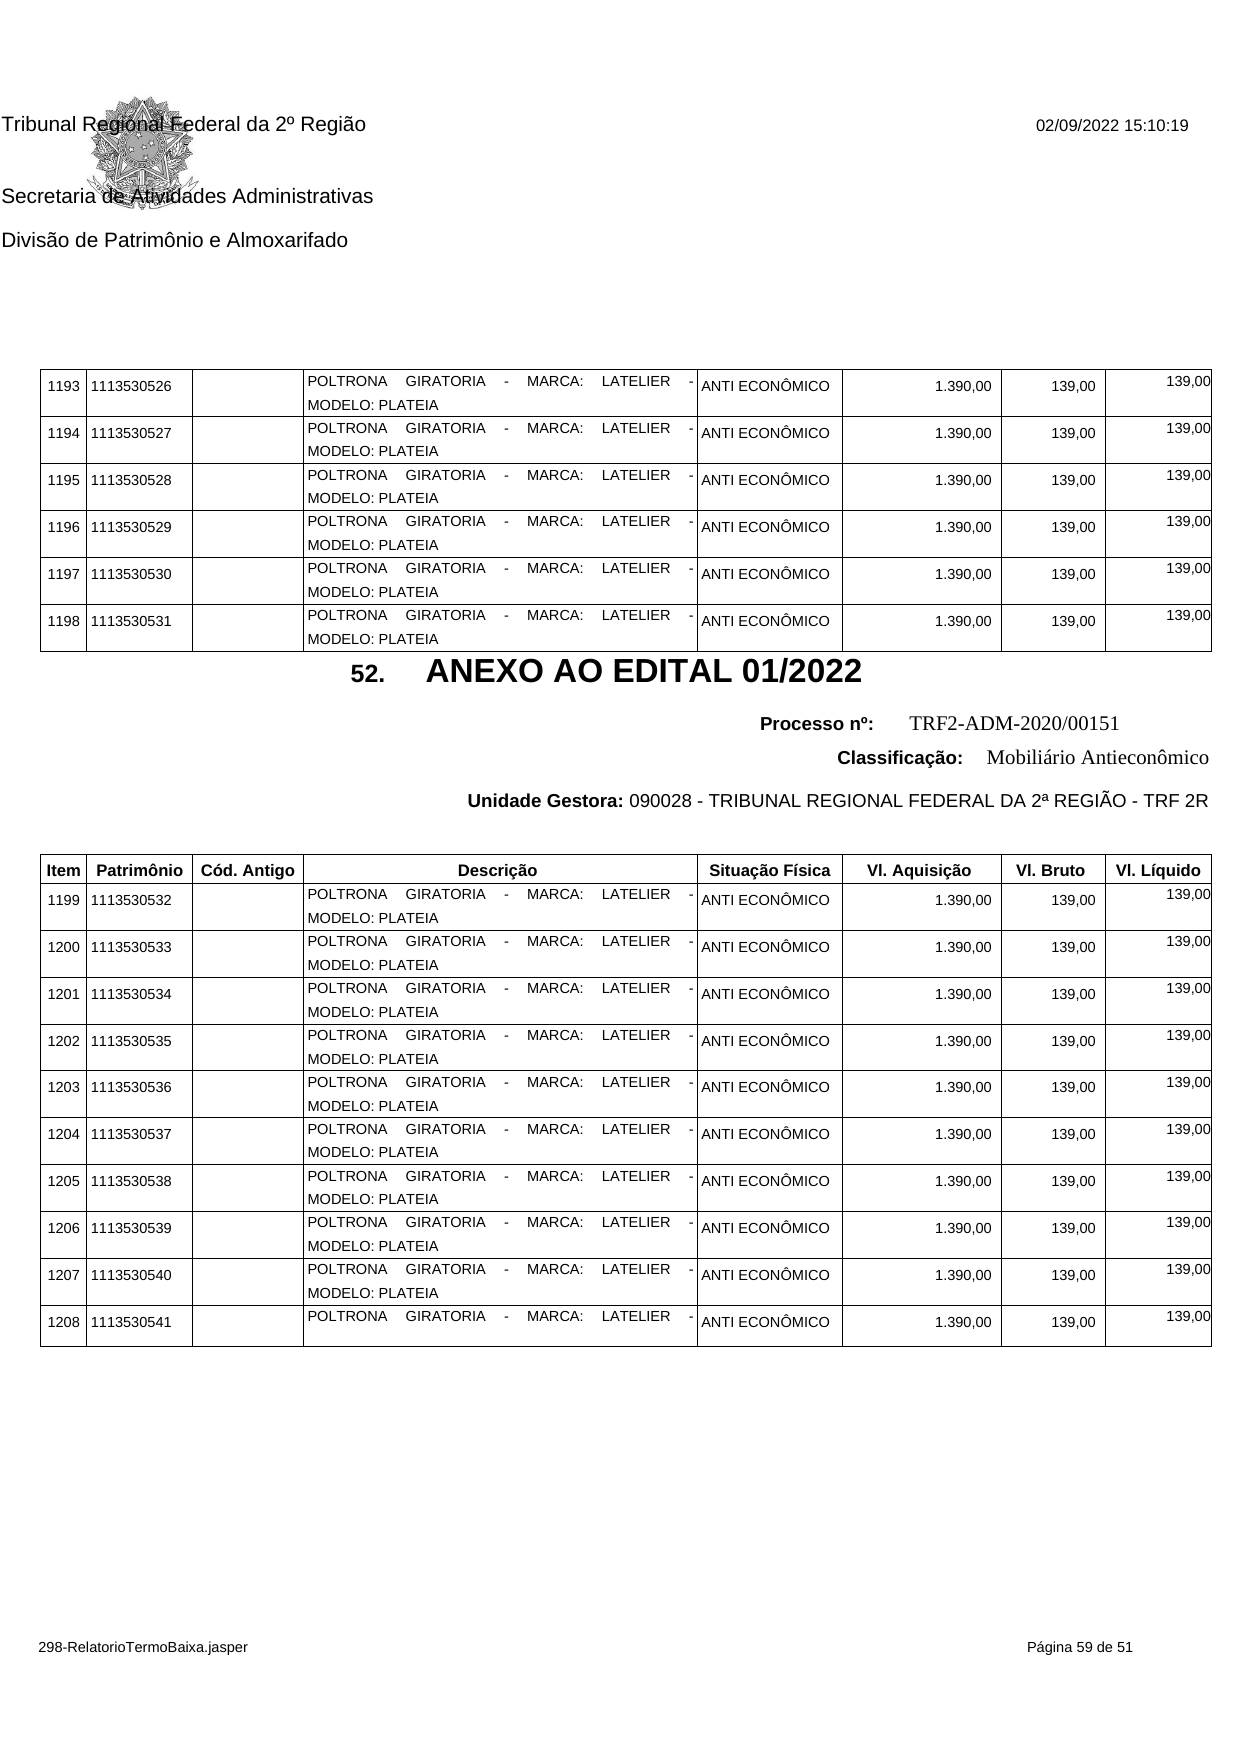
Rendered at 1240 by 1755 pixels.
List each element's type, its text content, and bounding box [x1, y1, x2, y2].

table_cell POLTRONA GIRATORIA - MARCA: LATELIER - MODELO: PLATEIA [304, 511, 697, 557]
table_cell 139,00 [1002, 1212, 1105, 1258]
table_cell ANTI ECONÔMICO [698, 1212, 842, 1258]
table_cell POLTRONA GIRATORIA - MARCA: LATELIER - MODELO: PLATEIA [304, 417, 697, 463]
table_cell 1.390,00 [843, 417, 1001, 463]
table_cell POLTRONA GIRATORIA - MARCA: LATELIER - MODELO: PLATEIA [304, 1071, 697, 1117]
table_cell 1196 [41, 511, 86, 557]
text Processo nº: TRF2-ADM-2020/00151 [0, 713, 1214, 734]
table_cell ANTI ECONÔMICO [698, 1306, 842, 1346]
table_cell ANTI ECONÔMICO [698, 1165, 842, 1211]
table_cell 1113530531 [87, 605, 192, 651]
table_header Item [41, 855, 86, 883]
table_cell 1193 [41, 370, 86, 416]
table_cell 139,00 [1106, 464, 1211, 510]
table_cell POLTRONA GIRATORIA - MARCA: LATELIER [304, 1306, 697, 1346]
table_cell [193, 1259, 303, 1305]
table_cell 1.390,00 [843, 1212, 1001, 1258]
table_header Patrimônio [87, 855, 192, 883]
table_cell POLTRONA GIRATORIA - MARCA: LATELIER - MODELO: PLATEIA [304, 1259, 697, 1305]
table_cell 139,00 [1106, 511, 1211, 557]
table_cell 139,00 [1002, 1259, 1105, 1305]
table_cell 1.390,00 [843, 1118, 1001, 1164]
table_cell 1201 [41, 978, 86, 1023]
table_cell 139,00 [1002, 1165, 1105, 1211]
table_cell 1194 [41, 417, 86, 463]
table_cell 139,00 [1106, 1259, 1211, 1305]
table_cell POLTRONA GIRATORIA - MARCA: LATELIER - MODELO: PLATEIA [304, 884, 697, 930]
table_cell 139,00 [1106, 1165, 1211, 1211]
table_cell 139,00 [1106, 417, 1211, 463]
table_cell 1.390,00 [843, 605, 1001, 651]
table_cell POLTRONA GIRATORIA - MARCA: LATELIER - MODELO: PLATEIA [304, 1025, 697, 1070]
table_cell 1208 [41, 1306, 86, 1346]
table_cell POLTRONA GIRATORIA - MARCA: LATELIER - MODELO: PLATEIA [304, 1165, 697, 1211]
table_cell ANTI ECONÔMICO [698, 931, 842, 977]
table_cell ANTI ECONÔMICO [698, 511, 842, 557]
table_cell 1113530527 [87, 417, 192, 463]
table_cell 1113530529 [87, 511, 192, 557]
table_cell 1113530532 [87, 884, 192, 930]
table_cell 1113530537 [87, 1118, 192, 1164]
table_cell [193, 417, 303, 463]
table_cell ANTI ECONÔMICO [698, 1259, 842, 1305]
table_cell 1.390,00 [843, 1025, 1001, 1070]
table_cell 139,00 [1002, 464, 1105, 510]
table_cell 139,00 [1106, 558, 1211, 604]
table_cell 1204 [41, 1118, 86, 1164]
table_cell 1207 [41, 1259, 86, 1305]
table_cell ANTI ECONÔMICO [698, 370, 842, 416]
table_cell 139,00 [1002, 1306, 1105, 1346]
table_cell POLTRONA GIRATORIA - MARCA: LATELIER - MODELO: PLATEIA [304, 605, 697, 651]
table_cell 1.390,00 [843, 464, 1001, 510]
table_cell ANTI ECONÔMICO [698, 464, 842, 510]
table_cell 139,00 [1106, 1212, 1211, 1258]
table_cell 1205 [41, 1165, 86, 1211]
table_cell [193, 1071, 303, 1117]
table_cell 1.390,00 [843, 511, 1001, 557]
table_cell 1199 [41, 884, 86, 930]
table_cell 139,00 [1106, 1118, 1211, 1164]
table_cell POLTRONA GIRATORIA - MARCA: LATELIER - MODELO: PLATEIA [304, 370, 697, 416]
table_cell 1197 [41, 558, 86, 604]
table_cell 1.390,00 [843, 1071, 1001, 1117]
table_header Descrição [304, 855, 697, 883]
table_cell 139,00 [1106, 605, 1211, 651]
table_cell 139,00 [1002, 884, 1105, 930]
table_cell 1195 [41, 464, 86, 510]
table_cell ANTI ECONÔMICO [698, 558, 842, 604]
table_cell 139,00 [1106, 1071, 1211, 1117]
table_cell 1.390,00 [843, 1306, 1001, 1346]
table_cell [193, 931, 303, 977]
table_cell [193, 978, 303, 1023]
table_cell POLTRONA GIRATORIA - MARCA: LATELIER - MODELO: PLATEIA [304, 464, 697, 510]
table_cell [193, 1118, 303, 1164]
table_cell [193, 884, 303, 930]
table_cell [193, 558, 303, 604]
table_cell 1113530533 [87, 931, 192, 977]
table_cell 1206 [41, 1212, 86, 1258]
table_cell [193, 511, 303, 557]
table_cell [193, 1306, 303, 1346]
table_cell 139,00 [1002, 605, 1105, 651]
table_header Vl. Líquido [1106, 855, 1211, 883]
table_cell 139,00 [1002, 931, 1105, 977]
table_cell 1113530536 [87, 1071, 192, 1117]
table_cell ANTI ECONÔMICO [698, 884, 842, 930]
table_cell POLTRONA GIRATORIA - MARCA: LATELIER - MODELO: PLATEIA [304, 978, 697, 1023]
table_header Vl. Bruto [1002, 855, 1105, 883]
table_cell ANTI ECONÔMICO [698, 978, 842, 1023]
table_cell 1113530535 [87, 1025, 192, 1070]
table_cell 139,00 [1002, 370, 1105, 416]
table_cell 1.390,00 [843, 931, 1001, 977]
table_cell 1113530526 [87, 370, 192, 416]
table_cell 1200 [41, 931, 86, 977]
table_cell 139,00 [1106, 931, 1211, 977]
table_cell 1113530540 [87, 1259, 192, 1305]
table_cell 139,00 [1106, 370, 1211, 416]
table_cell 1.390,00 [843, 370, 1001, 416]
table_cell 139,00 [1106, 978, 1211, 1023]
table_cell 1113530538 [87, 1165, 192, 1211]
table_header Situação Física [698, 855, 842, 883]
table_cell 1.390,00 [843, 978, 1001, 1023]
table_cell ANTI ECONÔMICO [698, 1025, 842, 1070]
table_cell 1202 [41, 1025, 86, 1070]
table_cell 139,00 [1106, 1306, 1211, 1346]
table_cell 139,00 [1106, 884, 1211, 930]
table_cell 1113530539 [87, 1212, 192, 1258]
table_cell 139,00 [1002, 511, 1105, 557]
table_cell 1113530534 [87, 978, 192, 1023]
table_cell ANTI ECONÔMICO [698, 417, 842, 463]
table_cell 1.390,00 [843, 1165, 1001, 1211]
table_header Vl. Aquisição [843, 855, 1001, 883]
table_cell POLTRONA GIRATORIA - MARCA: LATELIER - MODELO: PLATEIA [304, 558, 697, 604]
table_cell ANTI ECONÔMICO [698, 1071, 842, 1117]
table_cell 1113530530 [87, 558, 192, 604]
table_cell 1203 [41, 1071, 86, 1117]
table_cell [193, 1165, 303, 1211]
subtitle ANEXO AO EDITAL 01/2022 [0, 652, 1213, 690]
text Unidade Gestora: 090028 - TRIBUNAL REGIONAL FEDERAL DA 2ª REGIÃO - TRF 2R [0, 781, 1214, 814]
text Classificação: Mobiliário Antieconômico [0, 747, 1214, 769]
table_cell ANTI ECONÔMICO [698, 1118, 842, 1164]
table_cell POLTRONA GIRATORIA - MARCA: LATELIER - MODELO: PLATEIA [304, 1118, 697, 1164]
table_cell POLTRONA GIRATORIA - MARCA: LATELIER - MODELO: PLATEIA [304, 931, 697, 977]
table_cell 1.390,00 [843, 1259, 1001, 1305]
table_cell [193, 1025, 303, 1070]
table_cell 1.390,00 [843, 884, 1001, 930]
table_header Cód. Antigo [193, 855, 303, 883]
table_cell ANTI ECONÔMICO [698, 605, 842, 651]
table_cell 139,00 [1002, 558, 1105, 604]
table_cell 1113530528 [87, 464, 192, 510]
table_cell 1113530541 [87, 1306, 192, 1346]
table_cell 1.390,00 [843, 558, 1001, 604]
table_cell 139,00 [1002, 978, 1105, 1023]
table_cell [193, 464, 303, 510]
table_cell 139,00 [1002, 1025, 1105, 1070]
table_cell POLTRONA GIRATORIA - MARCA: LATELIER - MODELO: PLATEIA [304, 1212, 697, 1258]
table_cell 139,00 [1106, 1025, 1211, 1070]
table_cell 139,00 [1002, 1071, 1105, 1117]
table_cell 139,00 [1002, 417, 1105, 463]
table_cell 1198 [41, 605, 86, 651]
table_cell [193, 1212, 303, 1258]
table_cell [193, 370, 303, 416]
table_cell 139,00 [1002, 1118, 1105, 1164]
table_cell [193, 605, 303, 651]
